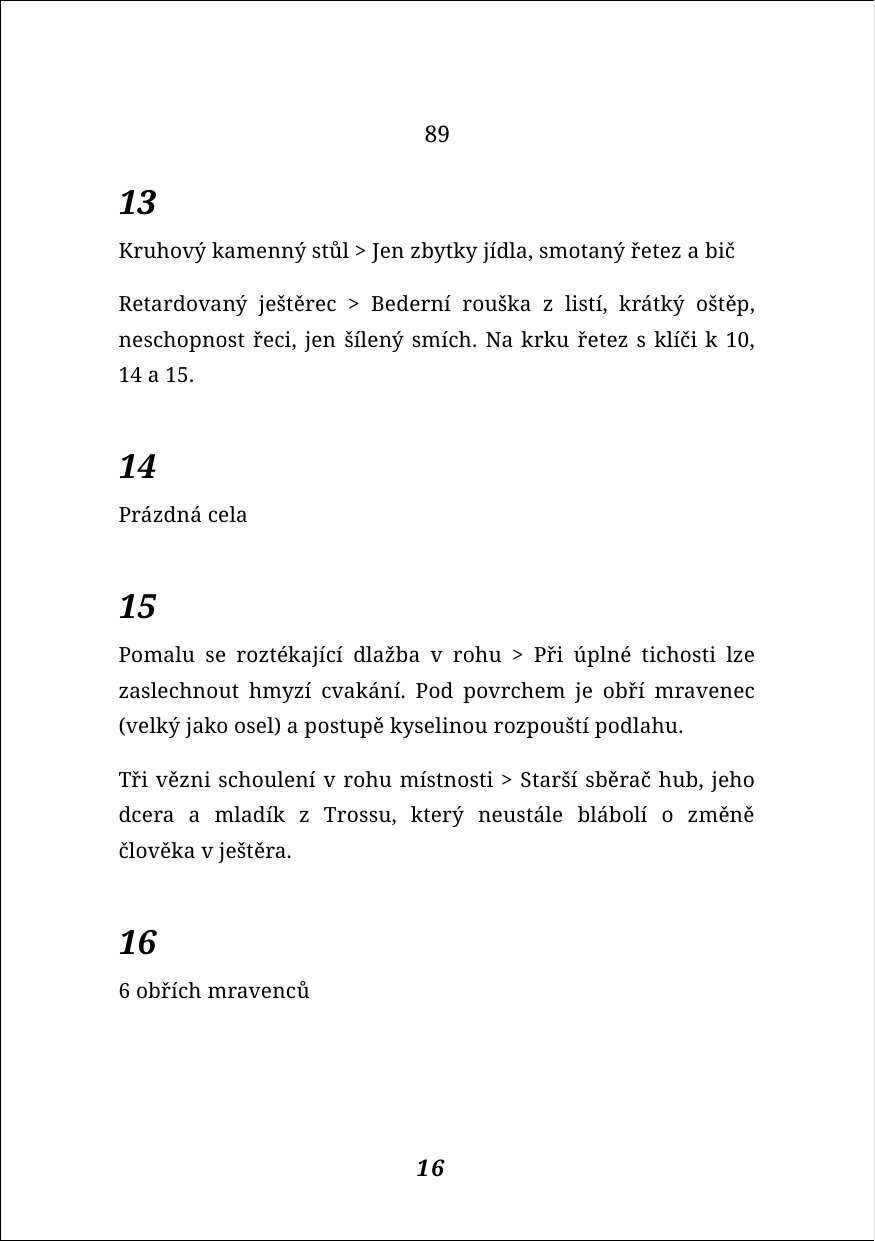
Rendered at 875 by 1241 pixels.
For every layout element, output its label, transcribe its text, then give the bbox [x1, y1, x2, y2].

text Pomalu se roztékající dlažba v rohu > Při úplné tichosti lze zaslechnout hmyzí cvakání. Pod povrchem je obří mravenec (velký jako osel) a postupě kyselinou rozpouští podlahu. [118, 640, 756, 740]
text Tři vězni schoulení v rohu místnosti > Starší sběrač hub, jeho dcera a mladík z Trossu, který neustále blábolí o změně člověka v ještěra. [118, 765, 756, 864]
text 6 obřích mravenců [118, 976, 756, 1004]
text Retardovaný ještěrec > Bederní rouška z listí, krátký oštěp, neschopnost řeci, jen šílený smích. Na krku řetez s klíči k 10, 14 a 15. [118, 289, 756, 389]
subtitle 14 [118, 443, 756, 489]
subtitle 16 [118, 918, 756, 964]
subtitle 13 [118, 179, 756, 224]
text Prázdná cela [118, 500, 756, 529]
subtitle 15 [118, 583, 756, 629]
text Kruhový kamenný stůl > Jen zbytky jídla, smotaný řetez a bič [118, 236, 756, 264]
